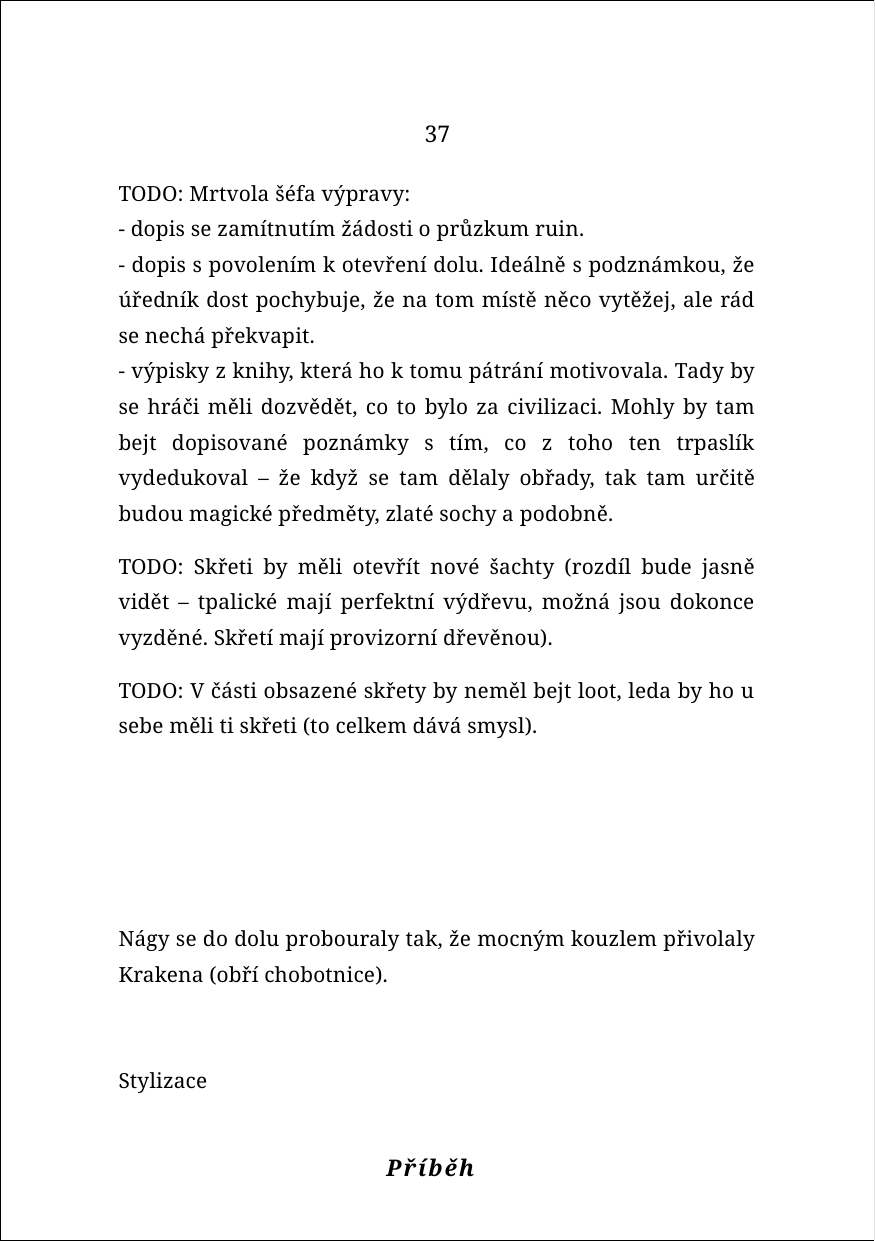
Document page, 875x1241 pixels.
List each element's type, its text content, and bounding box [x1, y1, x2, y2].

text TODO: V části obsazené skřety by neměl bejt loot, leda by ho u sebe měli ti skřeti (to celkem dává smysl). [118, 676, 756, 740]
text TODO: Mrtvola šéfa výpravy: - dopis se zamítnutím žádosti o průzkum ruin. - dopis s povolením k otevření dolu. Ideálně s podznámkou, že úředník dost pochybuje, že na tom místě něco vytěžej, ale rád se nechá překvapit. - výpisky z knihy, která ho k tomu pátrání motivovala. Tady by se hráči měli dozvědět, co to bylo za civilizaci. Mohly by tam bejt dopisované poznámky s tím, co z toho ten trpaslík vydedukoval – že když se tam dělaly obřady, tak tam určitě budou magické předměty, zlaté sochy a podobně. [118, 179, 756, 527]
text Stylizace [118, 1067, 756, 1095]
text TODO: Skřeti by měli otevřít nové šachty (rozdíl bude jasně vidět – tpalické mají perfektní výdřevu, možná jsou dokonce vyzděné. Skřetí mají provizorní dřevěnou). [118, 552, 756, 651]
text Nágy se do dolu probouraly tak, že mocným kouzlem přivolaly Krakena (obří chobotnice). [118, 924, 756, 988]
